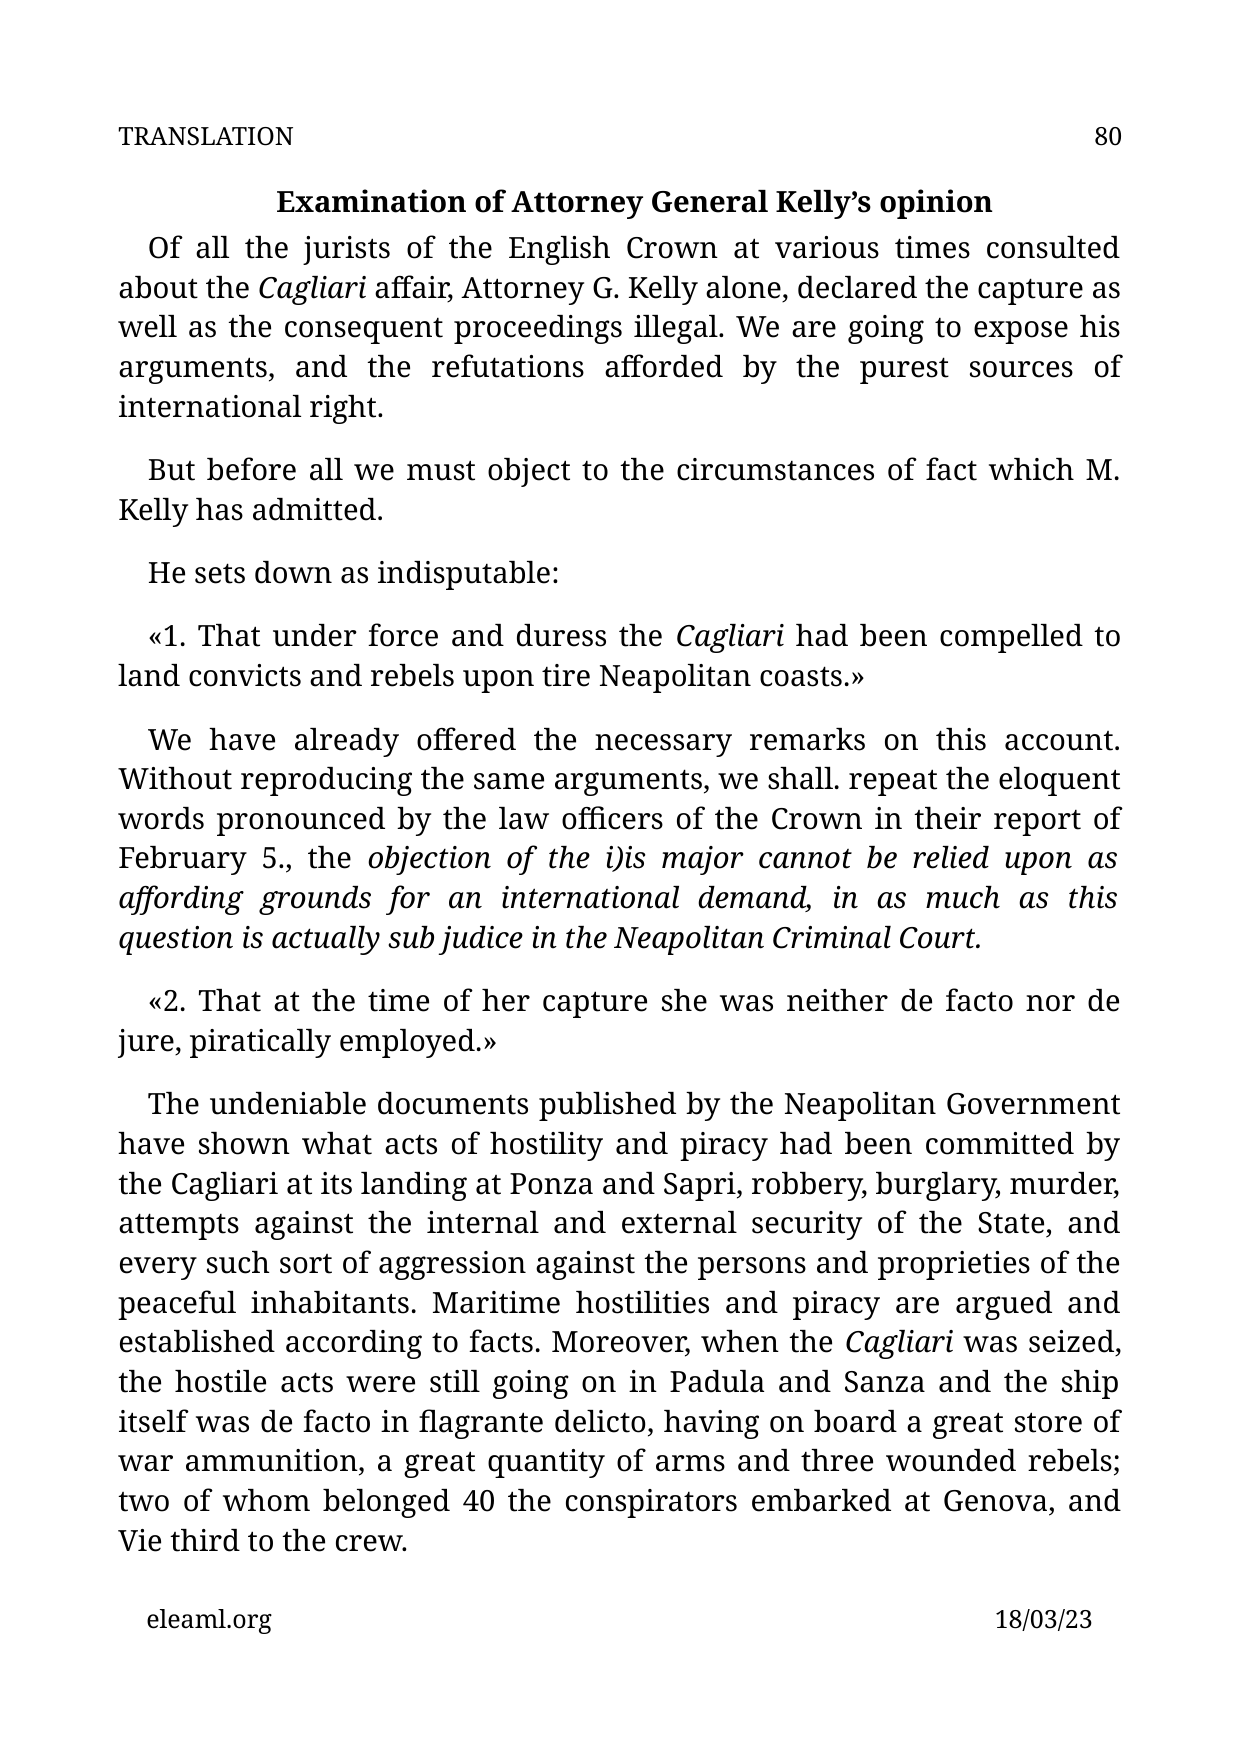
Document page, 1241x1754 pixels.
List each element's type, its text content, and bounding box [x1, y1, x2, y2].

subtitle Examination of Attorney General Kelly’s opinion [118, 182, 1122, 221]
text We have already offered the necessary remarks on this account. Without reproducing the same arguments, we shall. repeat the eloquent words pronounced by the law officers of the Crown in their report of February 5., the objection of the i)is major cannot be relied upon as affording grounds for an international demand, in as much as this question is actually sub judice in the Neapolitan Criminal Court. [118, 719, 1122, 957]
text He sets down as indisputable: [118, 552, 1122, 592]
text «2. That at the time of her capture she was neither de facto nor de jure, piratically employed.» [118, 981, 1122, 1060]
text «1. That under force and duress the Cagliari had been compelled to land convicts and rebels upon tire Neapolitan coasts.» [118, 616, 1122, 695]
text But before all we must object to the circumstances of fact which M. Kelly has admitted. [118, 449, 1122, 529]
text Of all the jurists of the English Crown at various times consulted about the Cagliari affair, Attorney G. Kelly alone, declared the capture as well as the consequent proceedings illegal. We are going to expose his arguments, and the refutations afforded by the purest sources of international right. [118, 227, 1122, 426]
text The undeniable documents published by the Neapolitan Government have shown what acts of hostility and piracy had been committed by the Cagliari at its landing at Ponza and Sapri, robbery, burglary, murder, attempts against the internal and external security of the State, and every such sort of aggression against the persons and proprieties of the peaceful inhabitants. Maritime hostilities and piracy are argued and established according to facts. Moreover, when the Cagliari was seized, the hostile acts were still going on in Padula and Sanza and the ship itself was de facto in flagrante delicto, having on board a great store of war ammunition, a great quantity of arms and three wounded rebels; two of whom belonged 40 the conspirators embarked at Genova, and Vie third to the crew. [118, 1083, 1122, 1560]
